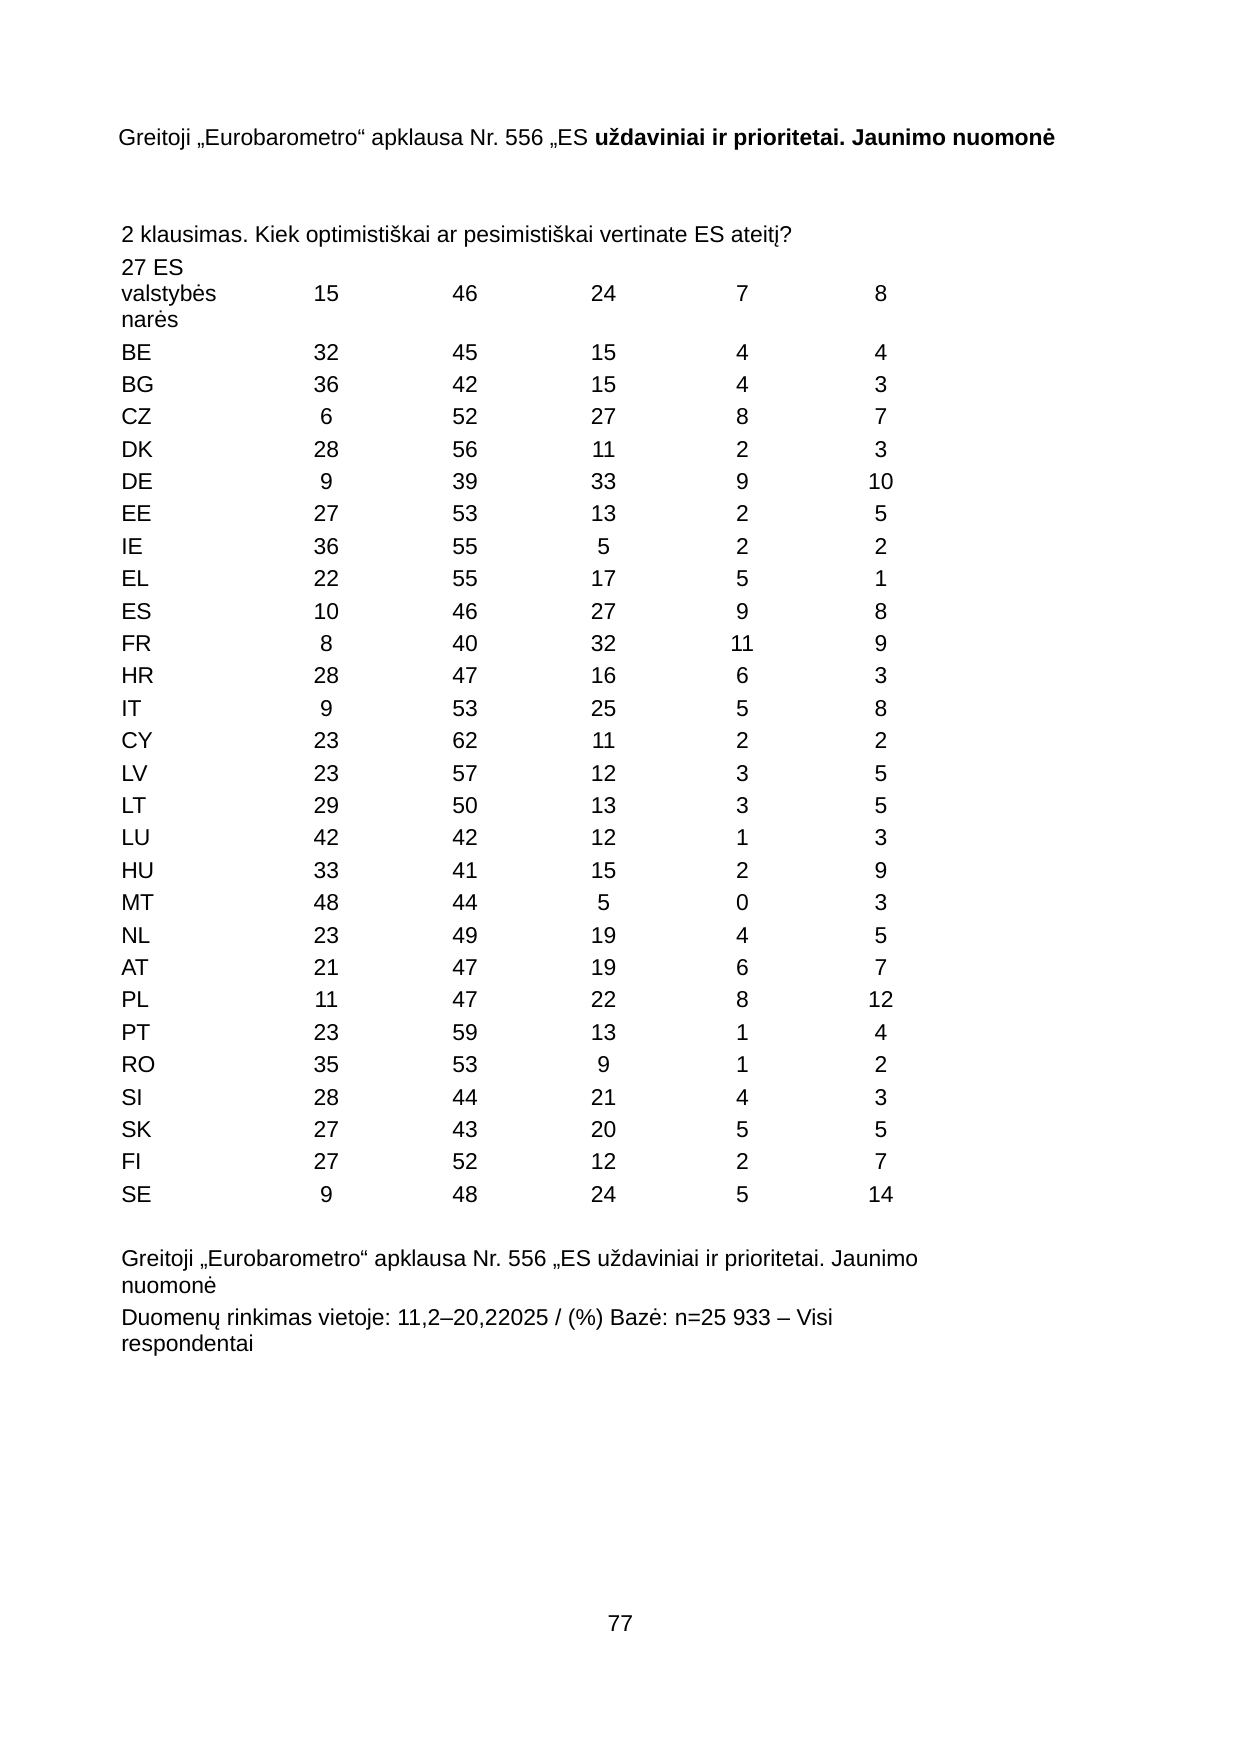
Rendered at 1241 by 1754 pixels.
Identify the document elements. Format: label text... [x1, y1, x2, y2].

table_cell 4 [673, 919, 811, 951]
table_cell 27 [257, 1145, 395, 1178]
table_cell IE [118, 530, 257, 562]
table_cell CZ [118, 400, 257, 433]
table_cell 14 [811, 1178, 950, 1210]
table_cell EE [118, 498, 257, 530]
table_cell 27 [534, 595, 673, 627]
table_cell 1 [673, 821, 811, 854]
table_cell 3 [673, 789, 811, 821]
table_cell 5 [811, 919, 950, 951]
table_cell 23 [257, 919, 395, 951]
table_cell 40 [395, 627, 534, 659]
table_cell 15 [534, 854, 673, 886]
table_cell 8 [811, 251, 950, 335]
table_cell 36 [257, 530, 395, 562]
table_cell 53 [395, 498, 534, 530]
table_cell 35 [257, 1048, 395, 1081]
table_cell SK [118, 1113, 257, 1145]
table_cell PT [118, 1016, 257, 1048]
table_cell 5 [673, 1178, 811, 1210]
table_cell Greitoji „Eurobarometro“ apklausa Nr. 556 „ES uždaviniai ir prioritetai. Jaunimo nuomonė [118, 1243, 950, 1301]
table_cell 16 [534, 659, 673, 692]
table_cell 2 [673, 1145, 811, 1178]
table_cell 15 [534, 368, 673, 400]
table_cell 4 [673, 368, 811, 400]
table_cell 3 [811, 886, 950, 918]
table_cell 28 [257, 1081, 395, 1113]
table_cell AT [118, 951, 257, 983]
table_cell 11 [673, 627, 811, 659]
table_cell 9 [257, 692, 395, 724]
table_cell 2 [673, 724, 811, 757]
table_cell 12 [534, 1145, 673, 1178]
table_cell 1 [673, 1048, 811, 1081]
table_cell 8 [673, 400, 811, 433]
table_cell 48 [395, 1178, 534, 1210]
table_cell 55 [395, 562, 534, 594]
table_cell 39 [395, 465, 534, 497]
table_cell 13 [534, 1016, 673, 1048]
table_cell 57 [395, 757, 534, 789]
table_cell 55 [395, 530, 534, 562]
table_cell 7 [811, 1145, 950, 1178]
table_cell 27 [534, 400, 673, 433]
table_cell 62 [395, 724, 534, 757]
table_cell 21 [534, 1081, 673, 1113]
table_cell 1 [811, 562, 950, 594]
table_cell 2 [673, 530, 811, 562]
table_cell 36 [257, 368, 395, 400]
table_cell CY [118, 724, 257, 757]
table_cell BE [118, 335, 257, 368]
table_cell 7 [811, 951, 950, 983]
table_cell [534, 1210, 673, 1242]
table_cell HR [118, 659, 257, 692]
table_cell 13 [534, 789, 673, 821]
table_cell 2 [811, 530, 950, 562]
table_cell 47 [395, 659, 534, 692]
table_cell 9 [673, 595, 811, 627]
table_cell 20 [534, 1113, 673, 1145]
table_cell 0 [673, 886, 811, 918]
table_cell 28 [257, 659, 395, 692]
table_cell 23 [257, 757, 395, 789]
table_cell 9 [811, 627, 950, 659]
table_cell 23 [257, 1016, 395, 1048]
table_cell 42 [395, 368, 534, 400]
table_cell 12 [534, 821, 673, 854]
table_cell 2 [673, 433, 811, 465]
table_cell 5 [811, 1113, 950, 1145]
table_cell 2 [811, 1048, 950, 1081]
table_cell 49 [395, 919, 534, 951]
table_cell PL [118, 983, 257, 1016]
table_cell 5 [811, 757, 950, 789]
table_cell 9 [673, 465, 811, 497]
table_cell 19 [534, 951, 673, 983]
table_cell 5 [673, 692, 811, 724]
table_cell 33 [257, 854, 395, 886]
table_cell 9 [811, 854, 950, 886]
table_cell DE [118, 465, 257, 497]
table_cell 11 [257, 983, 395, 1016]
table_cell 2 [673, 854, 811, 886]
table_cell [118, 1210, 257, 1242]
table_cell Duomenų rinkimas vietoje: 11,2–20,22025 / (%) Bazė: n=25 933 – Visi respondentai [118, 1301, 950, 1359]
table_cell 8 [811, 692, 950, 724]
table_cell 5 [811, 498, 950, 530]
table_cell 32 [257, 335, 395, 368]
table_cell 6 [673, 951, 811, 983]
table_cell 8 [673, 983, 811, 1016]
table_cell 21 [257, 951, 395, 983]
table_cell [395, 1210, 534, 1242]
table_cell 11 [534, 724, 673, 757]
table_cell 4 [673, 1081, 811, 1113]
table_cell 47 [395, 951, 534, 983]
table_cell 2 [811, 724, 950, 757]
table_cell 4 [811, 335, 950, 368]
table_cell [811, 1210, 950, 1242]
table_cell DK [118, 433, 257, 465]
table_cell 5 [534, 530, 673, 562]
table_cell FI [118, 1145, 257, 1178]
table_cell 5 [673, 1113, 811, 1145]
table_cell EL [118, 562, 257, 594]
table_cell 13 [534, 498, 673, 530]
table_cell SI [118, 1081, 257, 1113]
table_cell 28 [257, 433, 395, 465]
table_cell 24 [534, 1178, 673, 1210]
table_cell LT [118, 789, 257, 821]
table_cell [673, 1210, 811, 1242]
table_cell 27 ES valstybės narės [118, 251, 257, 335]
table_cell NL [118, 919, 257, 951]
table_cell 4 [673, 335, 811, 368]
table_cell 24 [534, 251, 673, 335]
table_cell 27 [257, 498, 395, 530]
table_cell 3 [811, 368, 950, 400]
table_cell 5 [673, 562, 811, 594]
table_cell 53 [395, 1048, 534, 1081]
table_cell BG [118, 368, 257, 400]
table_cell LU [118, 821, 257, 854]
table_cell 27 [257, 1113, 395, 1145]
table_cell 44 [395, 886, 534, 918]
table_cell 59 [395, 1016, 534, 1048]
table_cell 3 [673, 757, 811, 789]
table_cell 25 [534, 692, 673, 724]
table_cell 52 [395, 1145, 534, 1178]
table_cell 7 [811, 400, 950, 433]
table_cell 8 [811, 595, 950, 627]
table_cell 15 [534, 335, 673, 368]
table_cell 43 [395, 1113, 534, 1145]
table_cell 52 [395, 400, 534, 433]
table_cell 10 [257, 595, 395, 627]
table_cell 4 [811, 1016, 950, 1048]
table_cell 6 [257, 400, 395, 433]
table_cell MT [118, 886, 257, 918]
table_cell 33 [534, 465, 673, 497]
table_cell 46 [395, 251, 534, 335]
table_cell ES [118, 595, 257, 627]
table_cell 42 [257, 821, 395, 854]
table_cell 48 [257, 886, 395, 918]
table_cell 11 [534, 433, 673, 465]
table_cell 3 [811, 821, 950, 854]
table_cell 5 [811, 789, 950, 821]
table_cell FR [118, 627, 257, 659]
table_cell 12 [534, 757, 673, 789]
table_cell 47 [395, 983, 534, 1016]
table_cell 9 [257, 1178, 395, 1210]
table_cell 22 [534, 983, 673, 1016]
table_cell 9 [257, 465, 395, 497]
table_cell 44 [395, 1081, 534, 1113]
table_cell 42 [395, 821, 534, 854]
table_cell SE [118, 1178, 257, 1210]
table_cell 29 [257, 789, 395, 821]
table_cell IT [118, 692, 257, 724]
table_cell 8 [257, 627, 395, 659]
table_cell 53 [395, 692, 534, 724]
table_cell 22 [257, 562, 395, 594]
table_cell 3 [811, 1081, 950, 1113]
table_cell 32 [534, 627, 673, 659]
table_cell 3 [811, 659, 950, 692]
table_cell 50 [395, 789, 534, 821]
table_cell [257, 1210, 395, 1242]
table_cell 19 [534, 919, 673, 951]
table_cell 6 [673, 659, 811, 692]
table_cell 46 [395, 595, 534, 627]
table_cell 2 [673, 498, 811, 530]
table_cell 10 [811, 465, 950, 497]
table_cell 1 [673, 1016, 811, 1048]
table_cell 7 [673, 251, 811, 335]
table_cell 17 [534, 562, 673, 594]
table_cell 41 [395, 854, 534, 886]
table_cell 12 [811, 983, 950, 1016]
table_cell 23 [257, 724, 395, 757]
table_cell LV [118, 757, 257, 789]
table_cell 9 [534, 1048, 673, 1081]
table_cell 5 [534, 886, 673, 918]
table_cell 15 [257, 251, 395, 335]
table_cell 56 [395, 433, 534, 465]
table_header 2 klausimas. Kiek optimistiškai ar pesimistiškai vertinate ES ateitį? [118, 218, 950, 251]
table_cell HU [118, 854, 257, 886]
table_cell 3 [811, 433, 950, 465]
table_cell RO [118, 1048, 257, 1081]
table_cell 45 [395, 335, 534, 368]
